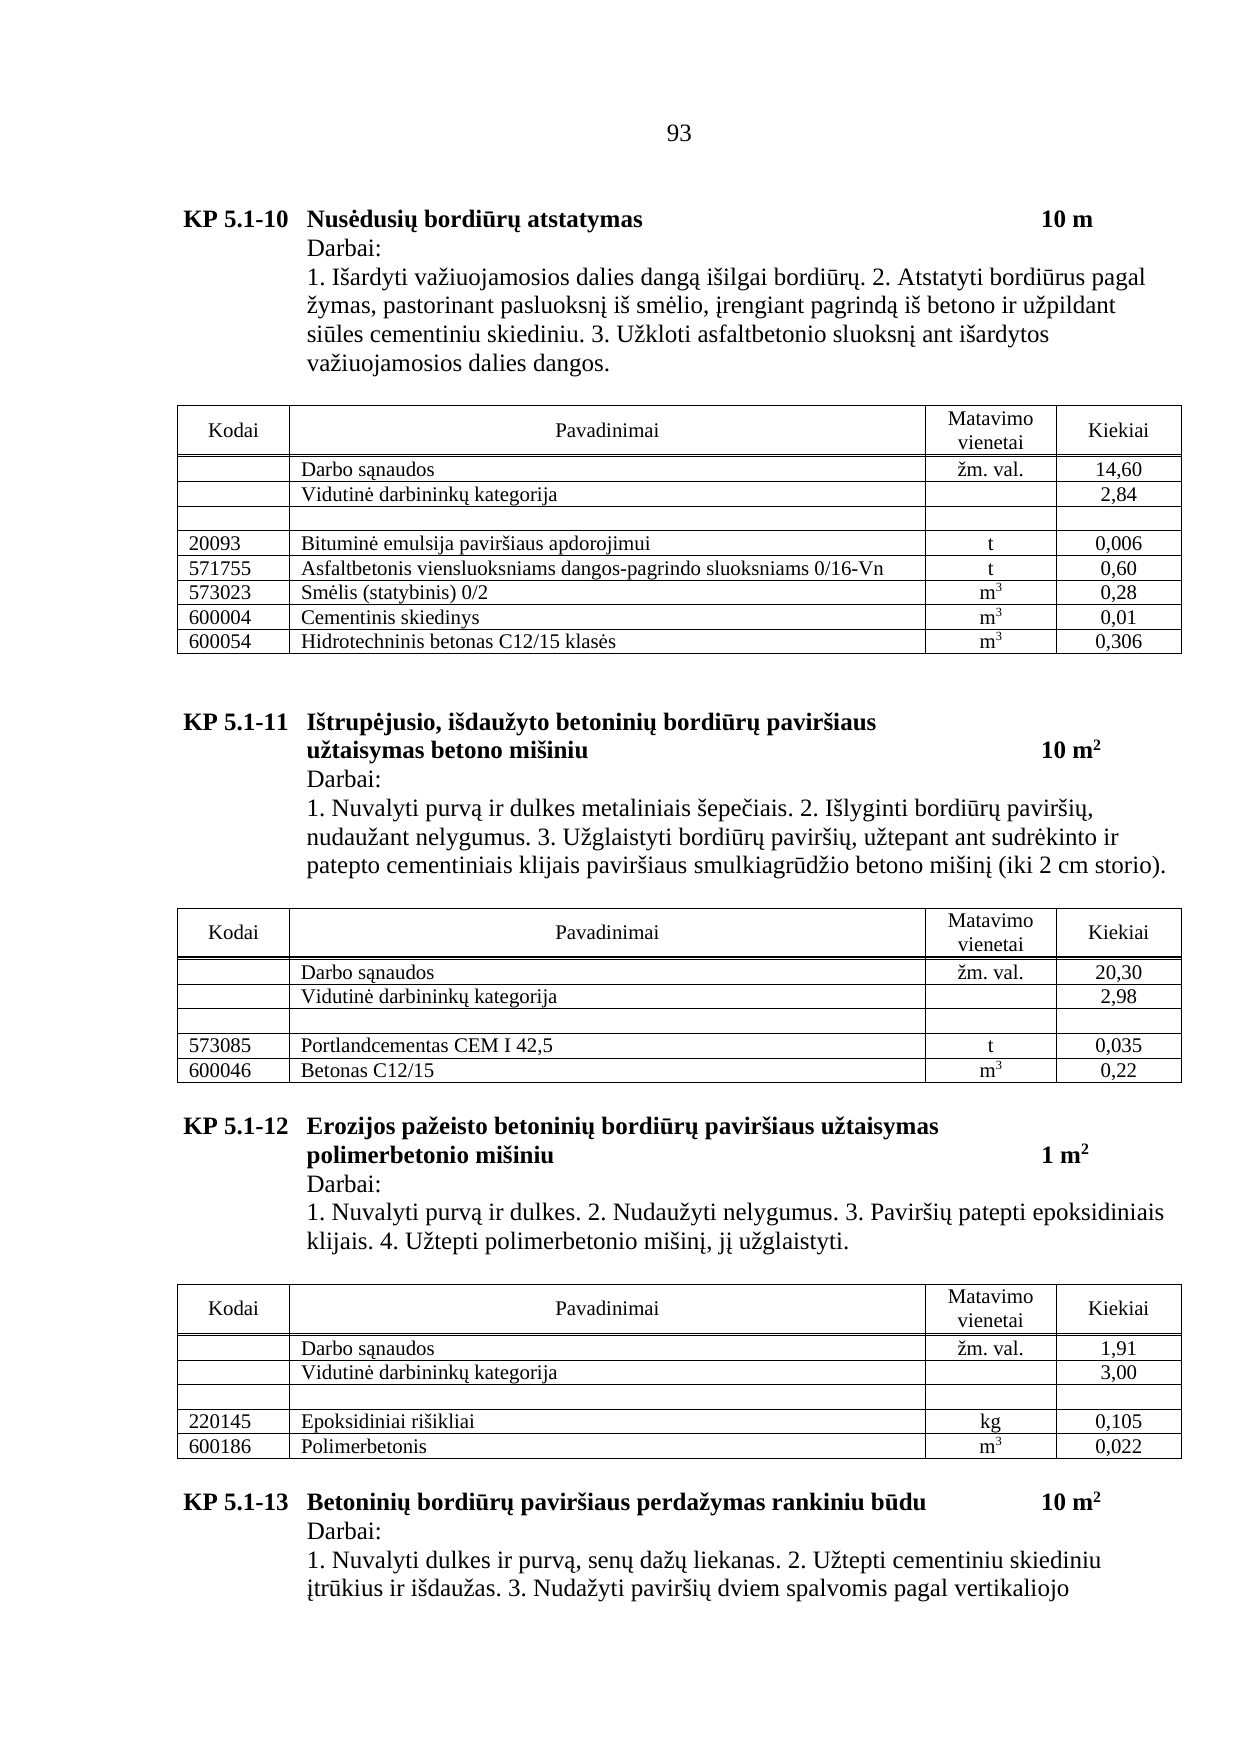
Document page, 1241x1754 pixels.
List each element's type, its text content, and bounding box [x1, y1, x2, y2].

table_cell [1057, 1385, 1181, 1409]
table_cell 20093 [178, 531, 289, 555]
table_cell m3 [926, 605, 1056, 629]
table_header Ištrupėjusio, išdaužyto betoninių bordiūrų paviršiaus užtaisymas betono mišiniu [301, 707, 997, 764]
table_cell [178, 960, 289, 984]
table_cell 20,30 [1057, 960, 1181, 984]
table_cell 600004 [178, 605, 289, 629]
table_cell t [926, 531, 1056, 555]
table_cell 571755 [178, 556, 289, 579]
table_cell m3 [926, 581, 1056, 604]
table_cell 0,306 [1057, 630, 1181, 653]
table_cell 0,006 [1057, 531, 1181, 555]
table_cell žm. val. [926, 1336, 1056, 1359]
table_cell [926, 1361, 1056, 1384]
table_header 10 m [997, 204, 1181, 233]
table_cell Vidutinė darbininkų kategorija [290, 985, 925, 1008]
table_cell [178, 985, 289, 1008]
table_cell Darbai: 1. Išardyti važiuojamosios dalies dangą išilgai bordiūrų. 2. Atstatyti bordiūrus pagal žymas, pastorinant pasluoksnį iš smėlio, įrengiant pagrindą iš betono ir užpildant siūles cementiniu skiediniu. 3. Užkloti asfaltbetonio sluoksnį ant išardytos važiuojamosios dalies dangos. [301, 233, 1181, 377]
table_cell Betonas C12/15 [290, 1059, 925, 1082]
table_cell [178, 457, 289, 481]
table_cell [926, 985, 1056, 1008]
table_cell 1,91 [1057, 1336, 1181, 1359]
table_cell [178, 507, 289, 530]
table_cell Darbo sąnaudos [290, 457, 925, 481]
table_cell [926, 1385, 1056, 1409]
table_cell [178, 482, 289, 506]
table_cell [177, 1169, 300, 1255]
table_header Kodai [178, 909, 289, 956]
table_cell Darbai: 1. Nuvalyti dulkes ir purvą, senų dažų liekanas. 2. Užtepti cementiniu skiediniu įtrūkius ir išdaužas. 3. Nudažyti paviršių dviem spalvomis pagal vertikaliojo [301, 1516, 1181, 1602]
table_cell Asfaltbetonis viensluoksniams dangos-pagrindo sluoksniams 0/16-Vn [290, 556, 925, 579]
table_cell [1057, 1009, 1181, 1033]
table_cell Darbo sąnaudos [290, 960, 925, 984]
table_header Pavadinimai [290, 406, 925, 454]
table_cell [290, 507, 925, 530]
table_cell Vidutinė darbininkų kategorija [290, 482, 925, 506]
table_cell Bituminė emulsija paviršiaus apdorojimui [290, 531, 925, 555]
table_cell Epoksidiniai rišikliai [290, 1410, 925, 1433]
table_cell [1057, 507, 1181, 530]
table_header 10 m2 [997, 1487, 1181, 1516]
table_cell 2,84 [1057, 482, 1181, 506]
table_cell 220145 [178, 1410, 289, 1433]
table_cell 0,28 [1057, 581, 1181, 604]
table_cell Hidrotechninis betonas C12/15 klasės [290, 630, 925, 653]
table_cell 0,105 [1057, 1410, 1181, 1433]
table_cell [177, 233, 301, 377]
table_cell Smėlis (statybinis) 0/2 [290, 581, 925, 604]
table_cell [177, 764, 301, 879]
table_header Pavadinimai [290, 1285, 925, 1332]
table_header KP 5.1-13 [177, 1487, 301, 1516]
table_cell 0,60 [1057, 556, 1181, 579]
table_cell [177, 1516, 301, 1602]
table_cell 0,035 [1057, 1034, 1181, 1057]
table_cell Darbai: 1. Nuvalyti purvą ir dulkes metaliniais šepečiais. 2. Išlyginti bordiūrų paviršių, nudaužant nelygumus. 3. Užglaistyti bordiūrų paviršių, užtepant ant sudrėkinto ir patepto cementiniais klijais paviršiaus smulkiagrūdžio betono mišinį (iki 2 cm storio). [301, 764, 1181, 879]
table_cell [178, 1361, 289, 1384]
table_cell m3 [926, 1434, 1056, 1458]
table_cell Darbai: 1. Nuvalyti purvą ir dulkes. 2. Nudaužyti nelygumus. 3. Paviršių patepti epoksidiniais klijais. 4. Užtepti polimerbetonio mišinį, jį užglaistyti. [300, 1169, 1181, 1255]
table_cell 600046 [178, 1059, 289, 1082]
table_cell [290, 1385, 925, 1409]
table_cell žm. val. [926, 457, 1056, 481]
table_header 10 m2 [997, 707, 1181, 764]
table_cell [178, 1009, 289, 1033]
table_cell 3,00 [1057, 1361, 1181, 1384]
table_cell žm. val. [926, 960, 1056, 984]
table_cell 573085 [178, 1034, 289, 1057]
table_cell Darbo sąnaudos [290, 1336, 925, 1359]
table_cell m3 [926, 630, 1056, 653]
table_header Kodai [178, 1285, 289, 1332]
table_cell t [926, 556, 1056, 579]
table_header KP 5.1-10 [177, 204, 301, 233]
table_header Kiekiai [1057, 1285, 1181, 1332]
table_header Kiekiai [1057, 406, 1181, 454]
table_cell Vidutinė darbininkų kategorija [290, 1361, 925, 1384]
table_cell 2,98 [1057, 985, 1181, 1008]
table_header Matavimo vienetai [926, 909, 1056, 956]
table_cell [926, 1009, 1056, 1033]
table_header KP 5.1-11 [177, 707, 301, 764]
table_cell Cementinis skiedinys [290, 605, 925, 629]
table_cell Polimerbetonis [290, 1434, 925, 1458]
table_cell 0,022 [1057, 1434, 1181, 1458]
table_cell [290, 1009, 925, 1033]
table_cell t [926, 1034, 1056, 1057]
table_cell Portlandcementas CEM I 42,5 [290, 1034, 925, 1057]
table_cell 0,01 [1057, 605, 1181, 629]
table_cell kg [926, 1410, 1056, 1433]
table_cell 600054 [178, 630, 289, 653]
table_cell [178, 1385, 289, 1409]
table_cell [926, 507, 1056, 530]
table_header 1 m2 [997, 1111, 1181, 1169]
table_cell 573023 [178, 581, 289, 604]
table_cell 14,60 [1057, 457, 1181, 481]
table_header Kodai [178, 406, 289, 454]
table_header Nusėdusių bordiūrų atstatymas [301, 204, 997, 233]
table_cell m3 [926, 1059, 1056, 1082]
table_header Matavimo vienetai [926, 1285, 1056, 1332]
table_cell [926, 482, 1056, 506]
table_header Erozijos pažeisto betoninių bordiūrų paviršiaus užtaisymas polimerbetonio mišiniu [300, 1111, 997, 1169]
table_header Betoninių bordiūrų paviršiaus perdažymas rankiniu būdu [301, 1487, 997, 1516]
table_cell 0,22 [1057, 1059, 1181, 1082]
table_header Pavadinimai [290, 909, 925, 956]
table_cell [178, 1336, 289, 1359]
table_cell 600186 [178, 1434, 289, 1458]
table_header Kiekiai [1057, 909, 1181, 956]
table_header KP 5.1-12 [177, 1111, 300, 1169]
table_header Matavimo vienetai [926, 406, 1056, 454]
